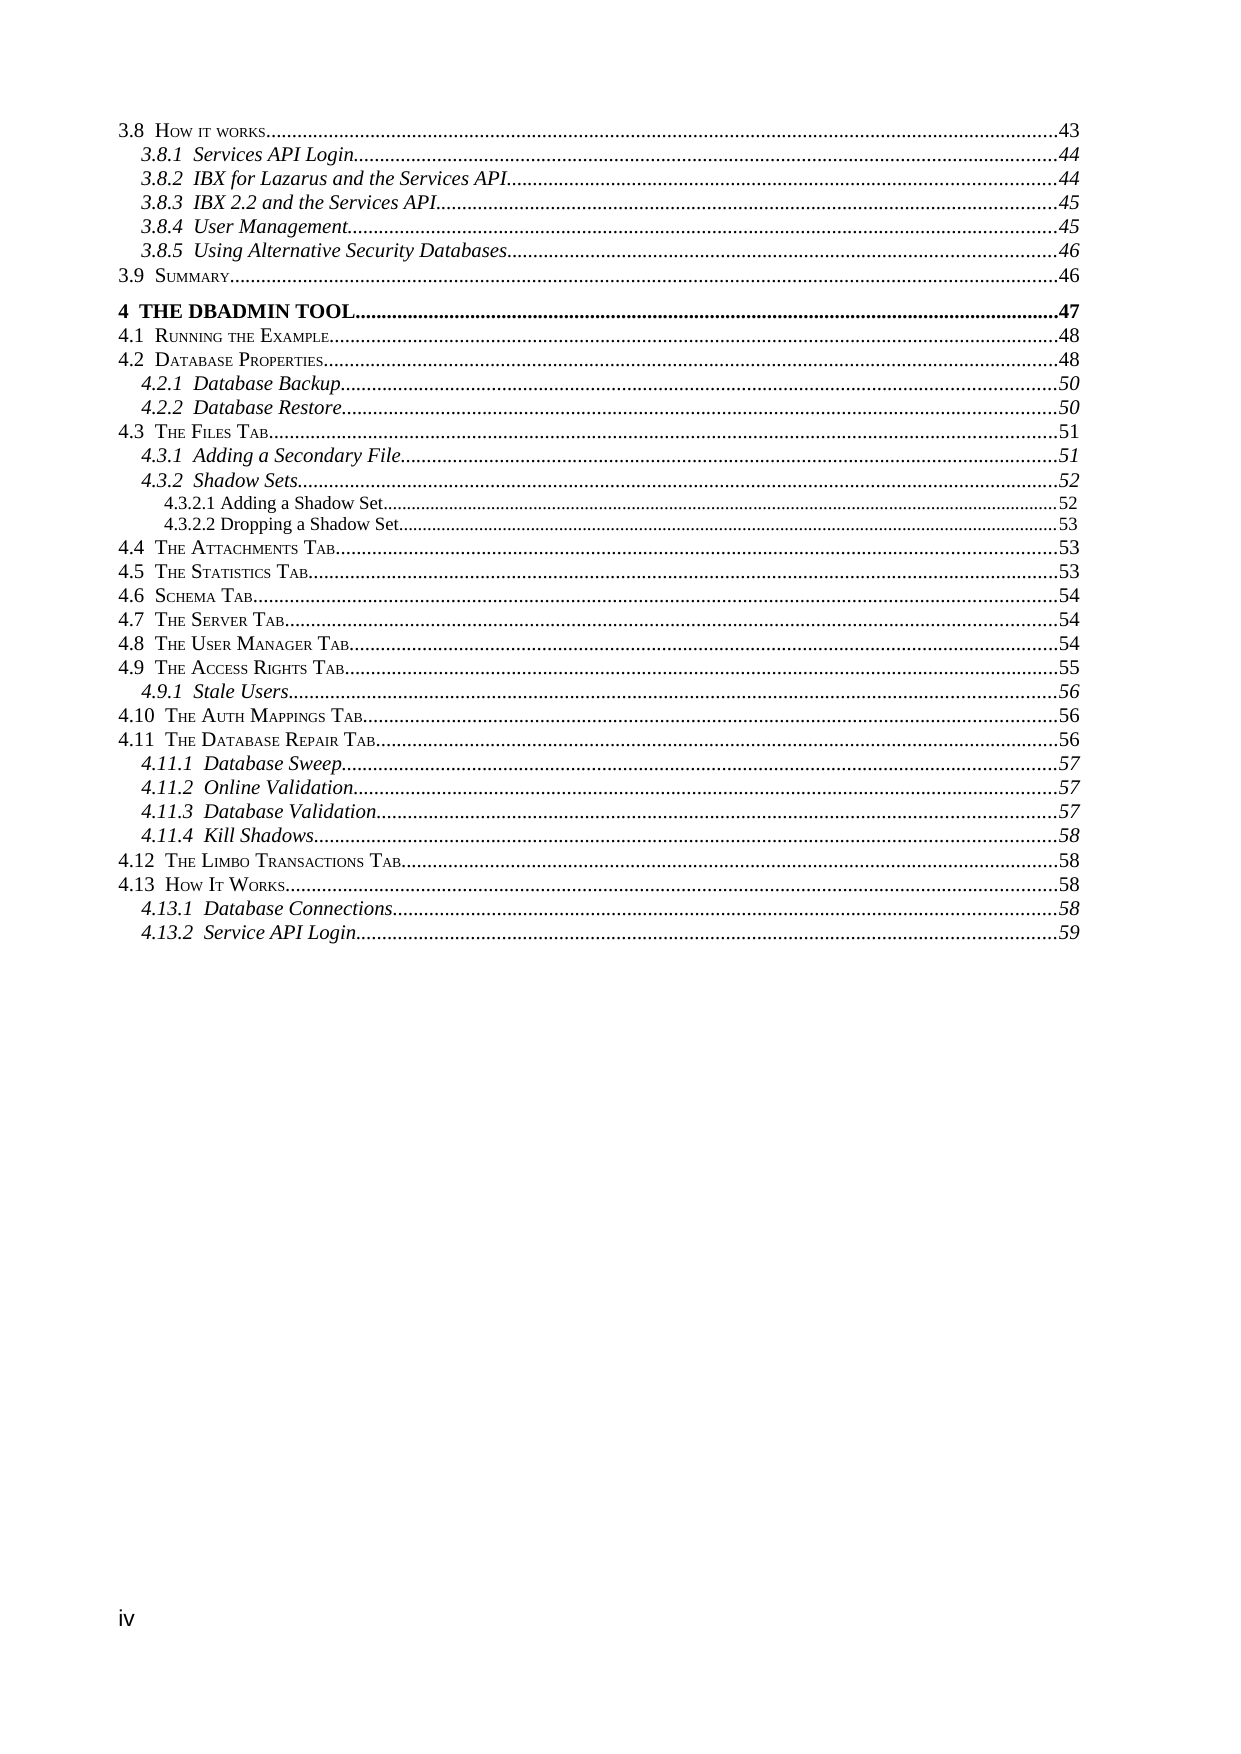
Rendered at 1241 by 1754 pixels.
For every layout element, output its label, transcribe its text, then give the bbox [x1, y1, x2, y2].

text 4.3.2 Shadow Sets 52 [141, 467, 1122, 492]
text 4.3.2.1 Adding a Shadow Set 52 [164, 492, 1122, 513]
text 3.8.3 IBX 2.2 and the Services API 45 [141, 190, 1122, 214]
text 3.8.1 Services API Login 44 [141, 142, 1122, 166]
text 4.3 The Files Tab 51 [118, 419, 1122, 443]
text 4.11 The Database Repair Tab 56 [118, 727, 1122, 751]
text 4.9 The Access Rights Tab 55 [118, 655, 1122, 679]
text 4.4 The Attachments Tab 53 [118, 535, 1122, 559]
text 4.3.1 Adding a Secondary File 51 [141, 443, 1122, 467]
text 3.9 Summary 46 [118, 262, 1122, 287]
text 4.13.2 Service API Login 59 [141, 920, 1122, 944]
text 4.11.2 Online Validation 57 [141, 775, 1122, 799]
text 4.11.4 Kill Shadows 58 [141, 823, 1122, 847]
text 4.3.2.2 Dropping a Shadow Set 53 [164, 513, 1122, 535]
text 3.8.4 User Management 45 [141, 214, 1122, 238]
text 4.9.1 Stale Users 56 [141, 679, 1122, 703]
text 4.13 How It Works 58 [118, 872, 1122, 896]
text 4.12 The Limbo Transactions Tab 58 [118, 847, 1122, 872]
text 4.11.3 Database Validation 57 [141, 799, 1122, 823]
text 4.8 The User Manager Tab 54 [118, 631, 1122, 655]
text 4.13.1 Database Connections 58 [141, 896, 1122, 920]
text 4.10 The Auth Mappings Tab 56 [118, 703, 1122, 727]
text 4.2.2 Database Restore 50 [141, 395, 1122, 419]
text 4.11.1 Database Sweep 57 [141, 751, 1122, 775]
text 4.5 The Statistics Tab 53 [118, 559, 1122, 583]
text 4.6 Schema Tab 54 [118, 583, 1122, 607]
text 3.8.2 IBX for Lazarus and the Services API 44 [141, 166, 1122, 190]
text 4.1 Running the Example 48 [118, 323, 1122, 347]
text 4.2 Database Properties 48 [118, 347, 1122, 371]
text 4.7 The Server Tab 54 [118, 607, 1122, 631]
text 4 The DBAdmin Tool 47 [118, 299, 1122, 323]
text 3.8 How it works 43 [118, 118, 1122, 142]
text 4.2.1 Database Backup 50 [141, 371, 1122, 395]
text 3.8.5 Using Alternative Security Databases 46 [141, 238, 1122, 262]
